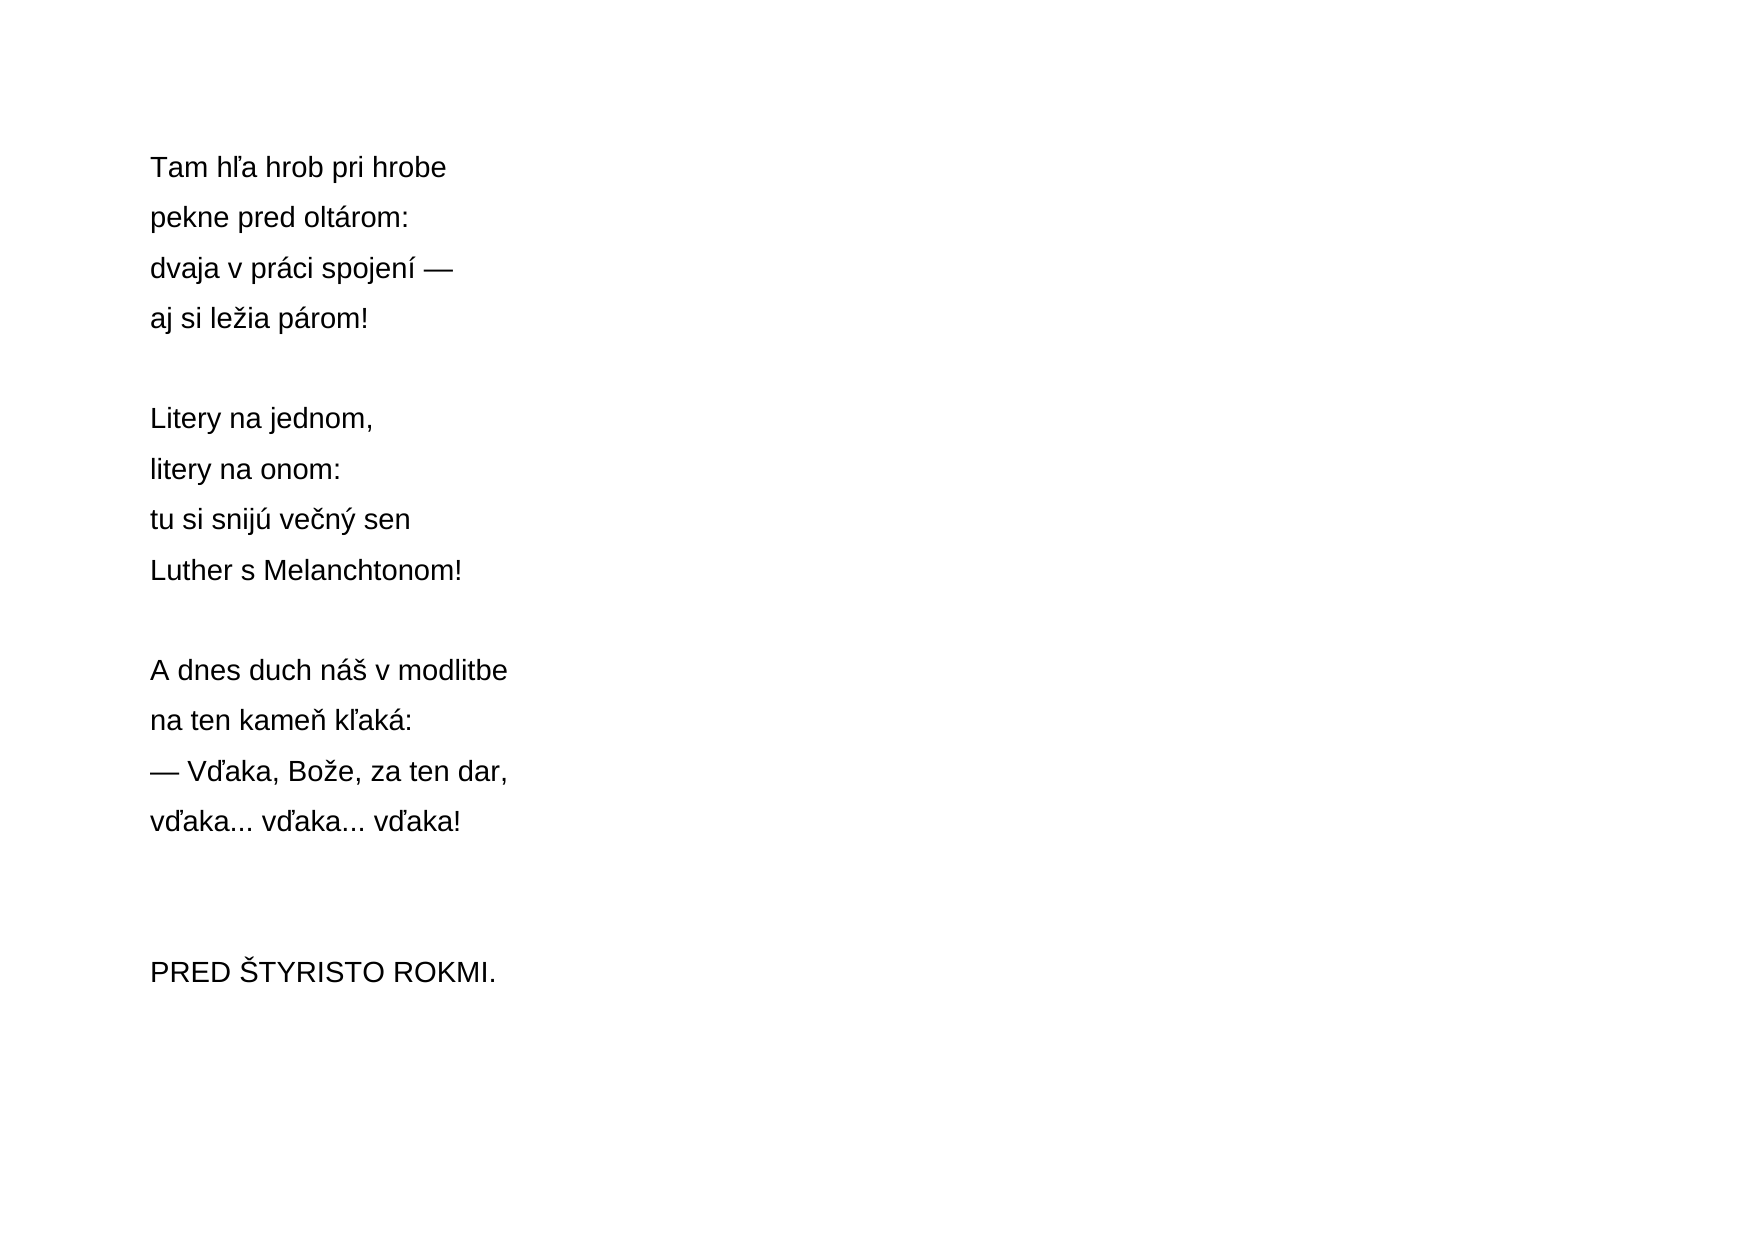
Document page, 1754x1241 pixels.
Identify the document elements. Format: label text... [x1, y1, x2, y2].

text — Vďaka, Bože, za ten dar, [150, 754, 1243, 787]
text A dnes duch náš v modlitbe [150, 653, 1243, 687]
text pekne pred oltárom: [150, 200, 1243, 234]
subtitle PRED ŠTYRISTO ROKMI. [150, 955, 1243, 988]
text Luther s Melanchtonom! [150, 552, 1243, 586]
text litery na onom: [150, 452, 1243, 485]
text vďaka... vďaka... vďaka! [150, 804, 1243, 838]
text dvaja v práci spojení — [150, 251, 1243, 284]
text aj si ležia párom! [150, 301, 1243, 334]
text na ten kameň kľaká: [150, 703, 1243, 737]
text Litery na jednom, [150, 402, 1243, 435]
text Tam hľa hrob pri hrobe [150, 150, 1243, 183]
text tu si snijú večný sen [150, 502, 1243, 536]
